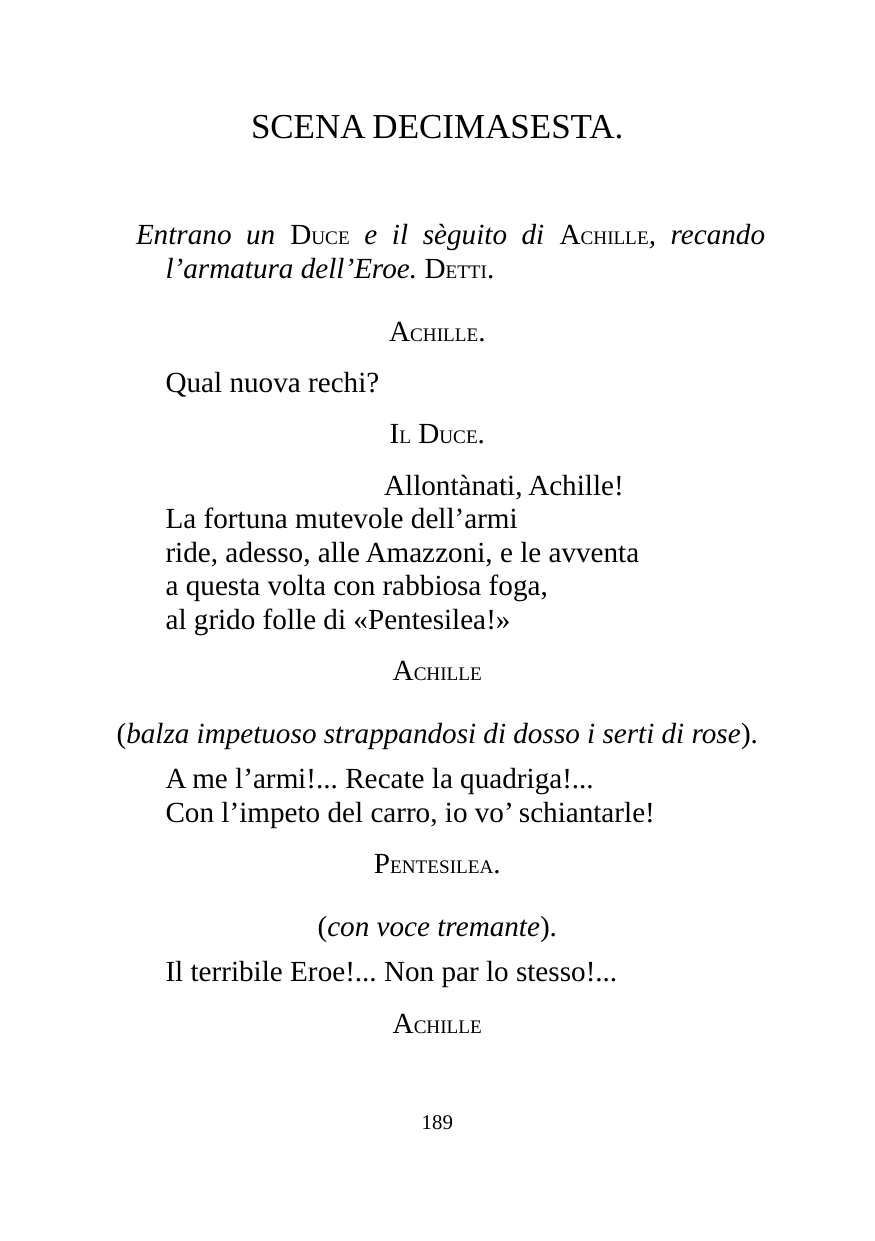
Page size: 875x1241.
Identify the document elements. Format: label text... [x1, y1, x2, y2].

text (con voce tremante). [106, 909, 768, 943]
text (balza impetuoso strappandosi di dosso i serti di rose). [106, 716, 768, 749]
text Achille [106, 1006, 768, 1039]
text Achille [106, 653, 768, 687]
text A me l’armi!... Recate la quadriga!... Con l’impeto del carro, io vo’ schiantarle! [165, 761, 768, 828]
text Achille. [106, 314, 768, 347]
subtitle SCENA DECIMASESTA. [106, 106, 768, 146]
text Allontànati, Achille! La fortuna mutevole dell’armi ride, adesso, alle Amazzoni, e le avventa a questa volta con rabbiosa foga, al grido folle di «Pentesilea!» [165, 468, 768, 635]
text Il terribile Eroe!... Non par lo stesso!... [165, 954, 768, 988]
text Pentesilea. [106, 846, 768, 880]
text Il Duce. [106, 416, 768, 450]
text Entrano un Duce e il sèguito di Achille, recando l’armatura dell’Eroe. Detti. [136, 217, 768, 284]
text Qual nuova rechi? [165, 365, 768, 399]
